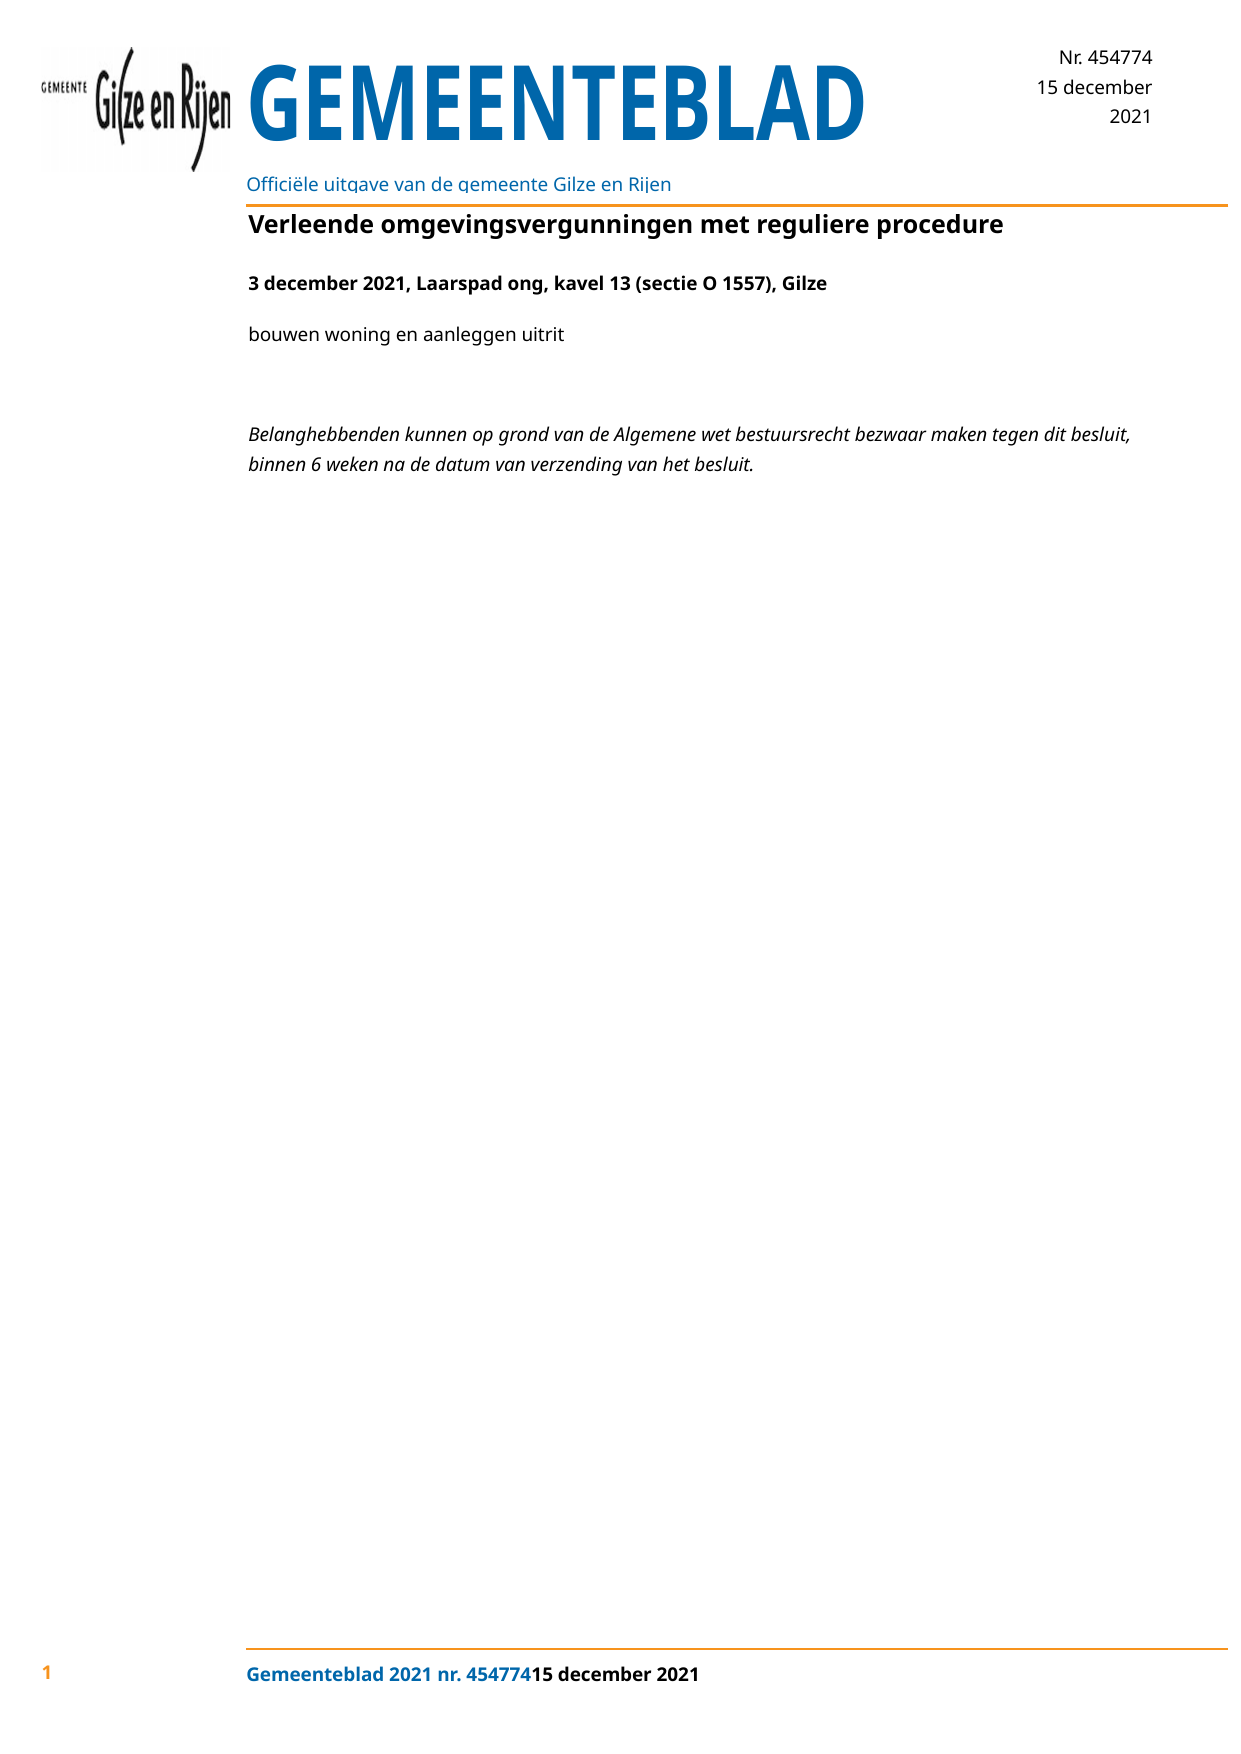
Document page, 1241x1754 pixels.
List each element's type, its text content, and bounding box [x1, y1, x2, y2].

text 3 december 2021, Laarspad ong, kavel 13 (sectie O 1557), Gilze [248, 270, 1152, 296]
text Verleende omgevingsvergunningen met reguliere procedure [248, 207, 1152, 241]
text bouwen woning en aanleggen uitrit [248, 321, 1152, 346]
picture [41, 47, 231, 172]
text Belanghebbenden kunnen op grond van de Algemene wet bestuursrecht bezwaar maken tegen dit besluit, binnen 6 weken na de datum van verzending van het besluit. [248, 422, 1152, 477]
